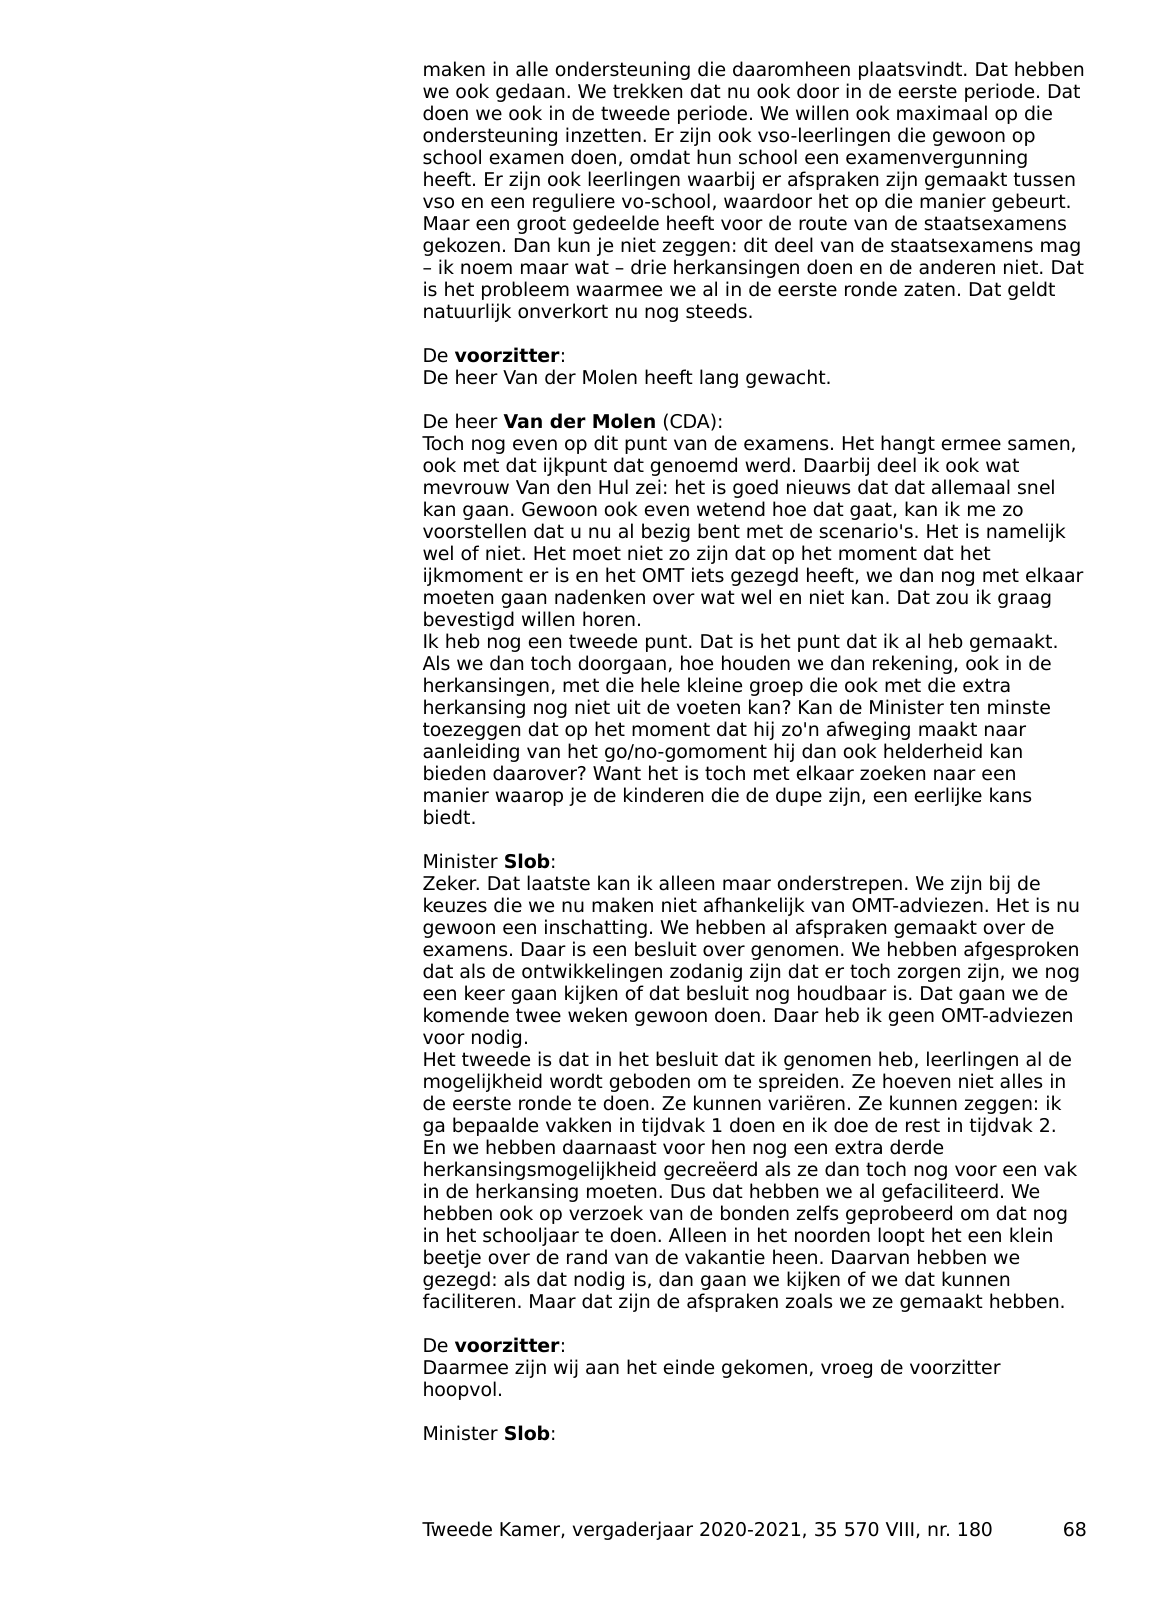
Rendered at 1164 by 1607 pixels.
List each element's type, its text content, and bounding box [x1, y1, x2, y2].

text Minister Slob: [422, 1423, 1087, 1445]
text Toch nog even op dit punt van de examens. Het hangt ermee samen, ook met dat ijkpunt dat genoemd werd. Daarbij deel ik ook wat mevrouw Van den Hul zei: het is goed nieuws dat dat allemaal snel kan gaan. Gewoon ook even wetend hoe dat gaat, kan ik me zo voorstellen dat u nu al bezig bent met de scenario's. Het is namelijk wel of niet. Het moet niet zo zijn dat op het moment dat het ijkmoment er is en het OMT iets gezegd heeft, we dan nog met elkaar moeten gaan nadenken over wat wel en niet kan. Dat zou ik graag bevestigd willen horen. [422, 433, 1087, 631]
text De voorzitter: [422, 345, 1087, 367]
text Zeker. Dat laatste kan ik alleen maar onderstrepen. We zijn bij de keuzes die we nu maken niet afhankelijk van OMT-adviezen. Het is nu gewoon een inschatting. We hebben al afspraken gemaakt over de examens. Daar is een besluit over genomen. We hebben afgesproken dat als de ontwikkelingen zodanig zijn dat er toch zorgen zijn, we nog een keer gaan kijken of dat besluit nog houdbaar is. Dat gaan we de komende twee weken gewoon doen. Daar heb ik geen OMT-adviezen voor nodig. [422, 873, 1087, 1049]
text Het tweede is dat in het besluit dat ik genomen heb, leerlingen al de mogelijkheid wordt geboden om te spreiden. Ze hoeven niet alles in de eerste ronde te doen. Ze kunnen variëren. Ze kunnen zeggen: ik ga bepaalde vakken in tijdvak 1 doen en ik doe de rest in tijdvak 2. En we hebben daarnaast voor hen nog een extra derde herkansingsmogelijkheid gecreëerd als ze dan toch nog voor een vak in de herkansing moeten. Dus dat hebben we al gefaciliteerd. We hebben ook op verzoek van de bonden zelfs geprobeerd om dat nog in het schooljaar te doen. Alleen in het noorden loopt het een klein beetje over de rand van de vakantie heen. Daarvan hebben we gezegd: als dat nodig is, dan gaan we kijken of we dat kunnen faciliteren. Maar dat zijn de afspraken zoals we ze gemaakt hebben. [422, 1049, 1087, 1312]
text Minister Slob: [422, 851, 1087, 873]
text maken in alle ondersteuning die daaromheen plaatsvindt. Dat hebben we ook gedaan. We trekken dat nu ook door in de eerste periode. Dat doen we ook in de tweede periode. We willen ook maximaal op die ondersteuning inzetten. Er zijn ook vso-leerlingen die gewoon op school examen doen, omdat hun school een examenvergunning heeft. Er zijn ook leerlingen waarbij er afspraken zijn gemaakt tussen vso en een reguliere vo-school, waardoor het op die manier gebeurt. Maar een groot gedeelde heeft voor de route van de staatsexamens gekozen. Dan kun je niet zeggen: dit deel van de staatsexamens mag – ik noem maar wat – drie herkansingen doen en de anderen niet. Dat is het probleem waarmee we al in de eerste ronde zaten. Dat geldt natuurlijk onverkort nu nog steeds. [422, 59, 1087, 323]
text Ik heb nog een tweede punt. Dat is het punt dat ik al heb gemaakt. Als we dan toch doorgaan, hoe houden we dan rekening, ook in de herkansingen, met die hele kleine groep die ook met die extra herkansing nog niet uit de voeten kan? Kan de Minister ten minste toezeggen dat op het moment dat hij zo'n afweging maakt naar aanleiding van het go/no-gomoment hij dan ook helderheid kan bieden daarover? Want het is toch met elkaar zoeken naar een manier waarop je de kinderen die de dupe zijn, een eerlijke kans biedt. [422, 631, 1087, 829]
text De heer Van der Molen (CDA): [422, 411, 1087, 433]
text Daarmee zijn wij aan het einde gekomen, vroeg de voorzitter hoopvol. [422, 1357, 1087, 1401]
text De heer Van der Molen heeft lang gewacht. [422, 367, 1087, 389]
text De voorzitter: [422, 1335, 1087, 1357]
